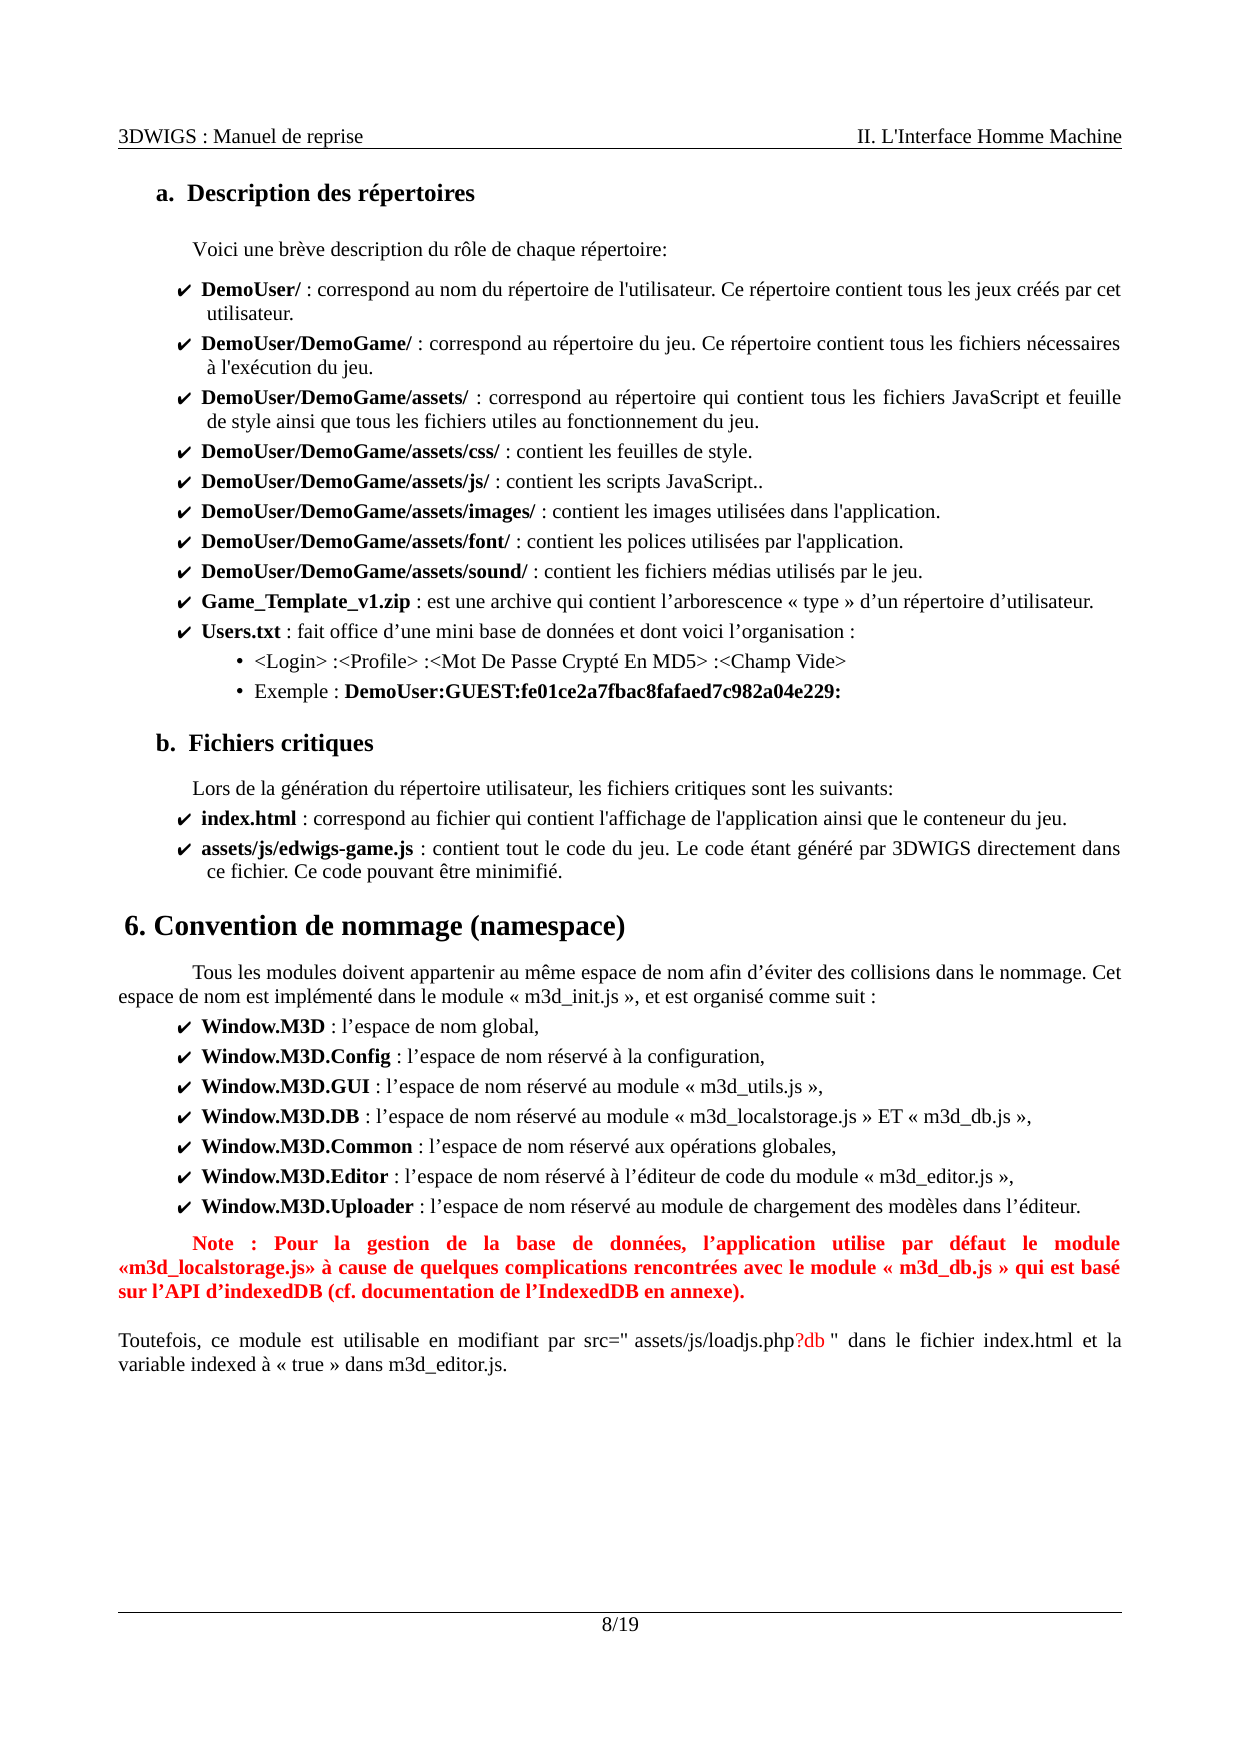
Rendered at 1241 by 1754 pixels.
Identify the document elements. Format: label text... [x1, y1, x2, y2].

list DemoUser/DemoGame/assets/css/ : contient les feuilles de style. [177, 439, 1122, 463]
list <Login> :<Profile> :<Mot De Passe Crypté En MD5> :<Champ Vide> [236, 649, 1122, 673]
list DemoUser/ : correspond au nom du répertoire de l'utilisateur. Ce répertoire contient tous les jeux créés par cet utilisateur. [177, 277, 1122, 325]
text Voici une brève description du rôle de chaque répertoire: [118, 229, 1122, 261]
list Window.M3D.Uploader : l’espace de nom réservé au module de chargement des modèles dans l’éditeur. [177, 1194, 1122, 1218]
text Toutefois, ce module est utilisable en modifiant par src=" assets/js/loadjs.php?db " dans le fichier index.html et la variable indexed à « true » dans m3d_editor.js. [118, 1328, 1122, 1376]
list Window.M3D.Common : l’espace de nom réservé aux opérations globales, [177, 1134, 1122, 1158]
list DemoUser/DemoGame/assets/font/ : contient les polices utilisées par l'application. [177, 529, 1122, 553]
list Window.M3D.DB : l’espace de nom réservé au module « m3d_localstorage.js » ET « m3d_db.js », [177, 1104, 1122, 1128]
list index.html : correspond au fichier qui contient l'affichage de l'application ainsi que le conteneur du jeu. [177, 805, 1122, 829]
list DemoUser/DemoGame/assets/images/ : contient les images utilisées dans l'application. [177, 499, 1122, 523]
list DemoUser/DemoGame/assets/js/ : contient les scripts JavaScript.. [177, 469, 1122, 493]
list Window.M3D.GUI : l’espace de nom réservé au module « m3d_utils.js », [177, 1074, 1122, 1098]
list Window.M3D.Config : l’espace de nom réservé à la configuration, [177, 1044, 1122, 1068]
text Tous les modules doivent appartenir au même espace de nom afin d’éviter des collisions dans le nommage. Cet espace de nom est implémenté dans le module « m3d_init.js », et est organisé comme suit : [118, 960, 1122, 1008]
text Lors de la génération du répertoire utilisateur, les fichiers critiques sont les suivants: [118, 775, 1122, 799]
list DemoUser/DemoGame/ : correspond au répertoire du jeu. Ce répertoire contient tous les fichiers nécessaires à l'exécution du jeu. [177, 331, 1122, 379]
list Window.M3D : l’espace de nom global, [177, 1014, 1122, 1038]
subtitle Convention de nommage (namespace) [124, 908, 1122, 942]
subtitle Fichiers critiques [118, 728, 1122, 757]
list assets/js/edwigs-game.js : contient tout le code du jeu. Le code étant généré par 3DWIGS directement dans ce fichier. Ce code pouvant être minimifié. [177, 835, 1122, 883]
list Game_Template_v1.zip : est une archive qui contient l’arborescence « type » d’un répertoire d’utilisateur. [177, 589, 1122, 613]
subtitle Description des répertoires [118, 178, 1122, 206]
list DemoUser/DemoGame/assets/sound/ : contient les fichiers médias utilisés par le jeu. [177, 559, 1122, 583]
list DemoUser/DemoGame/assets/ : correspond au répertoire qui contient tous les fichiers JavaScript et feuille de style ainsi que tous les fichiers utiles au fonctionnement du jeu. [177, 385, 1122, 433]
list Exemple : DemoUser:GUEST:fe01ce2a7fbac8fafaed7c982a04e229: [236, 679, 1122, 703]
list Window.M3D.Editor : l’espace de nom réservé à l’éditeur de code du module « m3d_editor.js », [177, 1164, 1122, 1188]
list Users.txt : fait office d’une mini base de données et dont voici l’organisation : [177, 619, 1122, 643]
text Note : Pour la gestion de la base de données, l’application utilise par défaut le module «m3d_localstorage.js» à cause de quelques complications rencontrées avec le module « m3d_db.js » qui est basé sur l’API d’indexedDB (cf. documentation de l’IndexedDB en annexe). [118, 1231, 1122, 1303]
